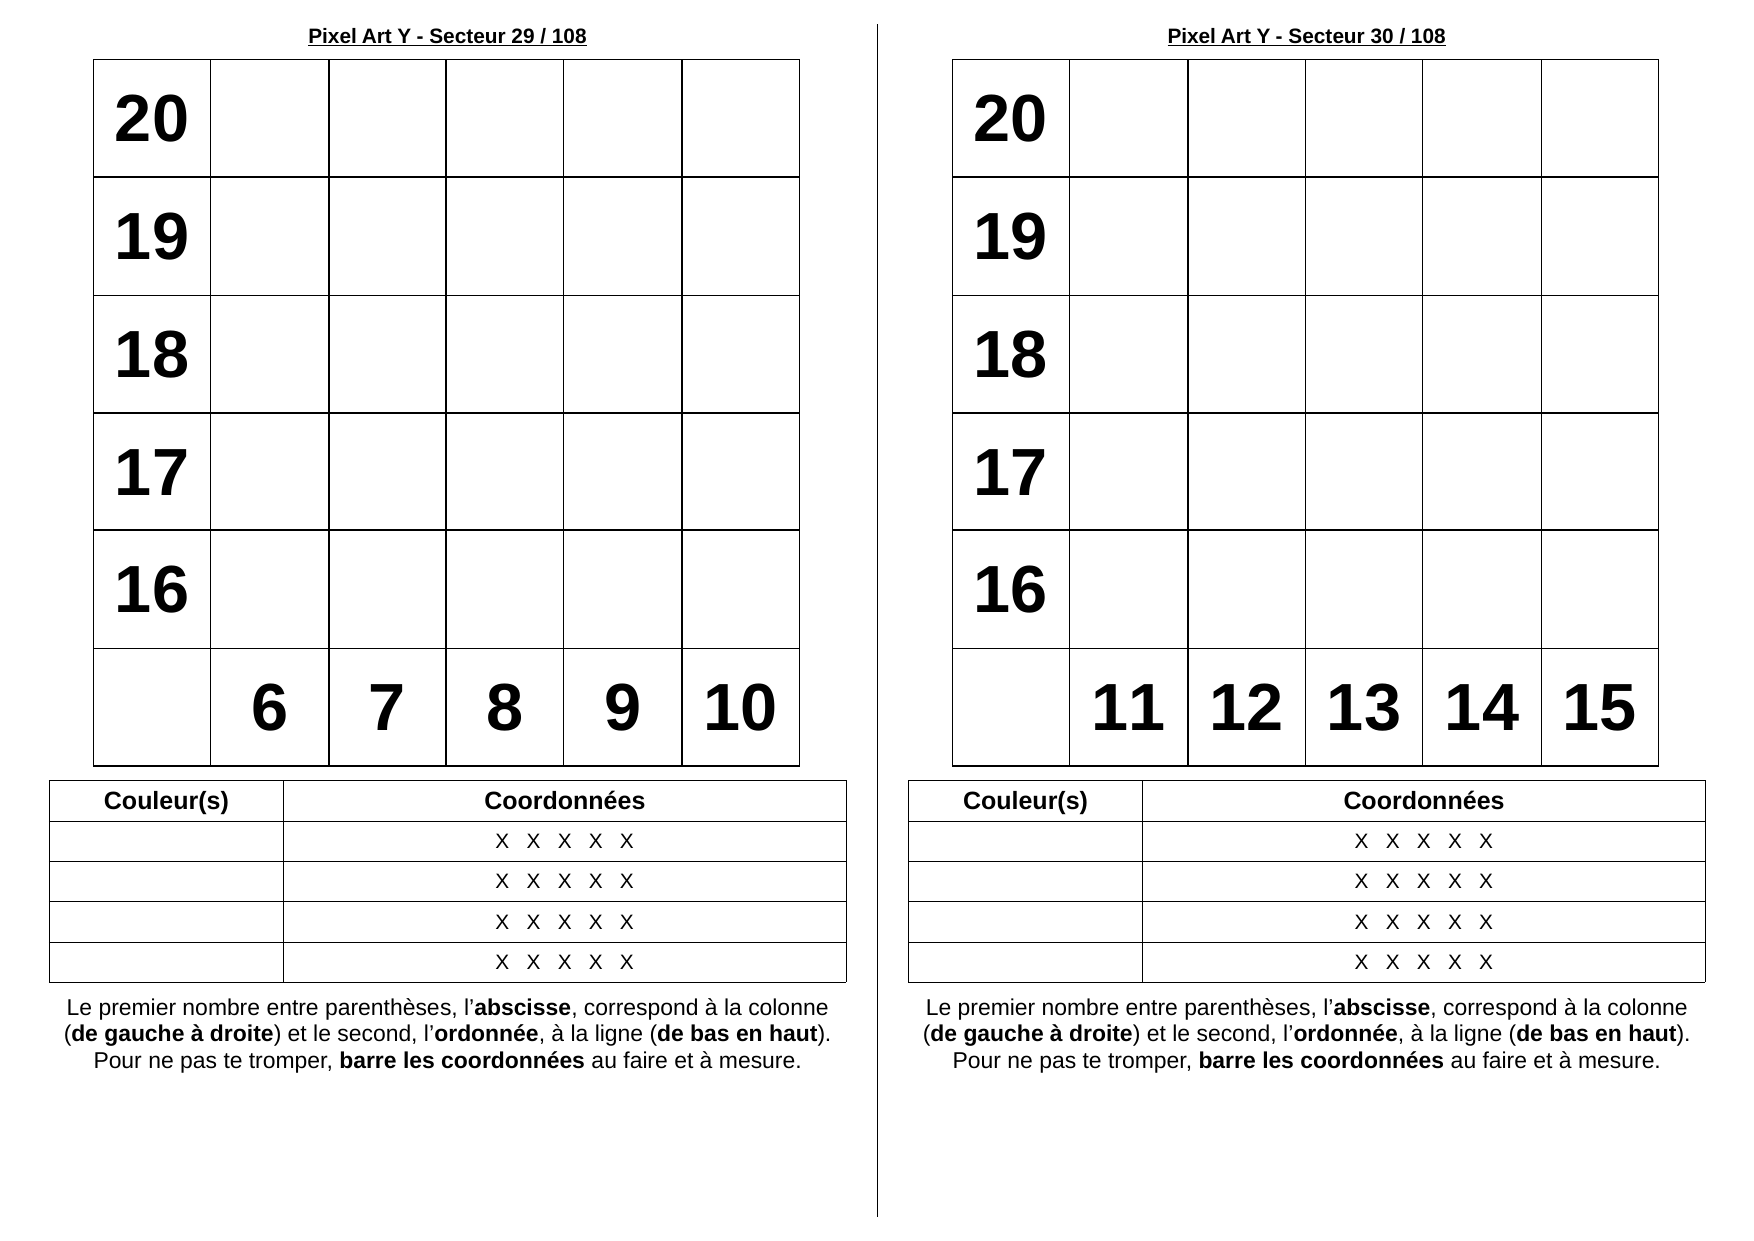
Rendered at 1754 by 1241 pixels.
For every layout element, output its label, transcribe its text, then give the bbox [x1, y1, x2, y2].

table_header Coordonnées [1143, 781, 1705, 821]
text (de gauche à droite) et le second, l’ordonnée, à la ligne (de bas en haut). [24, 1020, 871, 1047]
text Le premier nombre entre parenthèses, l’abscisse, correspond à la colonne [883, 994, 1730, 1020]
table_cell X X X X X [1143, 902, 1705, 942]
table_header Coordonnées [284, 781, 846, 821]
table_cell [909, 862, 1142, 901]
table_cell X X X X X [284, 862, 846, 901]
text Le premier nombre entre parenthèses, l’abscisse, correspond à la colonne [24, 994, 871, 1020]
table_cell [50, 902, 283, 942]
text Pour ne pas te tromper, barre les coordonnées au faire et à mesure. [883, 1047, 1730, 1073]
text Pixel Art Y - Secteur 30 / 108 [883, 24, 1730, 48]
table_cell X X X X X [284, 943, 846, 982]
text Pour ne pas te tromper, barre les coordonnées au faire et à mesure. [24, 1047, 871, 1073]
table_cell X X X X X [1143, 862, 1705, 901]
table_cell [50, 943, 283, 982]
table_cell [909, 822, 1142, 861]
table_cell X X X X X [284, 902, 846, 942]
table_cell X X X X X [1143, 822, 1705, 861]
table_header Couleur(s) [909, 781, 1142, 821]
table_cell [909, 902, 1142, 942]
table_cell X X X X X [284, 822, 846, 861]
table_cell [50, 822, 283, 861]
text Pixel Art Y - Secteur 29 / 108 [24, 24, 871, 48]
table_header Couleur(s) [50, 781, 283, 821]
table_cell X X X X X [1143, 943, 1705, 982]
text (de gauche à droite) et le second, l’ordonnée, à la ligne (de bas en haut). [883, 1020, 1730, 1047]
table_cell [50, 862, 283, 901]
table_cell [909, 943, 1142, 982]
